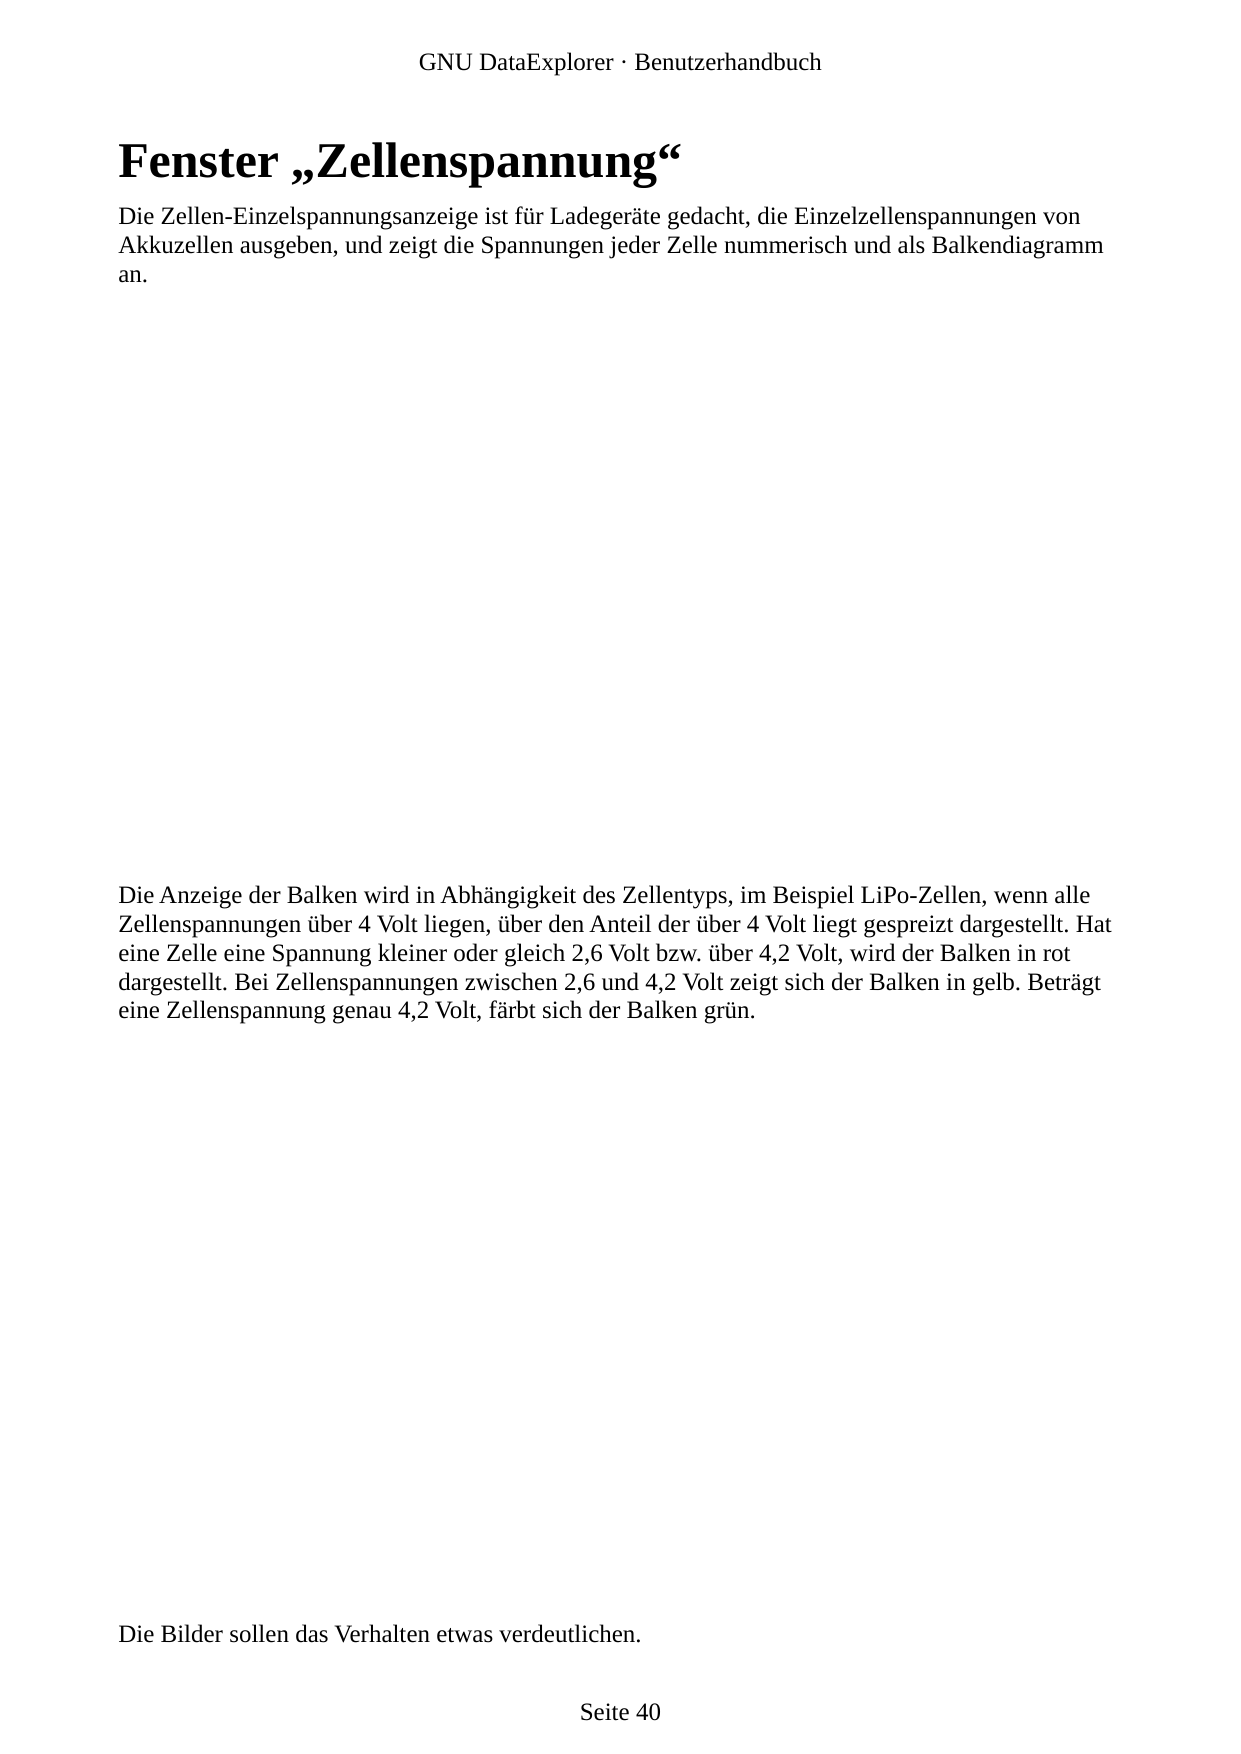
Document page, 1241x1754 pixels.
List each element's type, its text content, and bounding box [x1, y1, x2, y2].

text Die Zellen-Einzelspannungsanzeige ist für Ladegeräte gedacht, die Einzelzellenspannungen von Akkuzellen ausgeben, und zeigt die Spannungen jeder Zelle nummerisch und als Balkendiagramm an. [118, 201, 1122, 287]
subtitle Fenster „Zellenspannung“ [118, 131, 1122, 189]
text Die Bilder sollen das Verhalten etwas verdeutlichen. [118, 1619, 1122, 1648]
text Die Anzeige der Balken wird in Abhängigkeit des Zellentyps, im Beispiel LiPo-Zellen, wenn alle Zellenspannungen über 4 Volt liegen, über den Anteil der über 4 Volt liegt gespreizt dargestellt. Hat eine Zelle eine Spannung kleiner oder gleich 2,6 Volt bzw. über 4,2 Volt, wird der Balken in rot dargestellt. Bei Zellenspannungen zwischen 2,6 und 4,2 Volt zeigt sich der Balken in gelb. Beträgt eine Zellenspannung genau 4,2 Volt, färbt sich der Balken grün. [118, 880, 1122, 1024]
